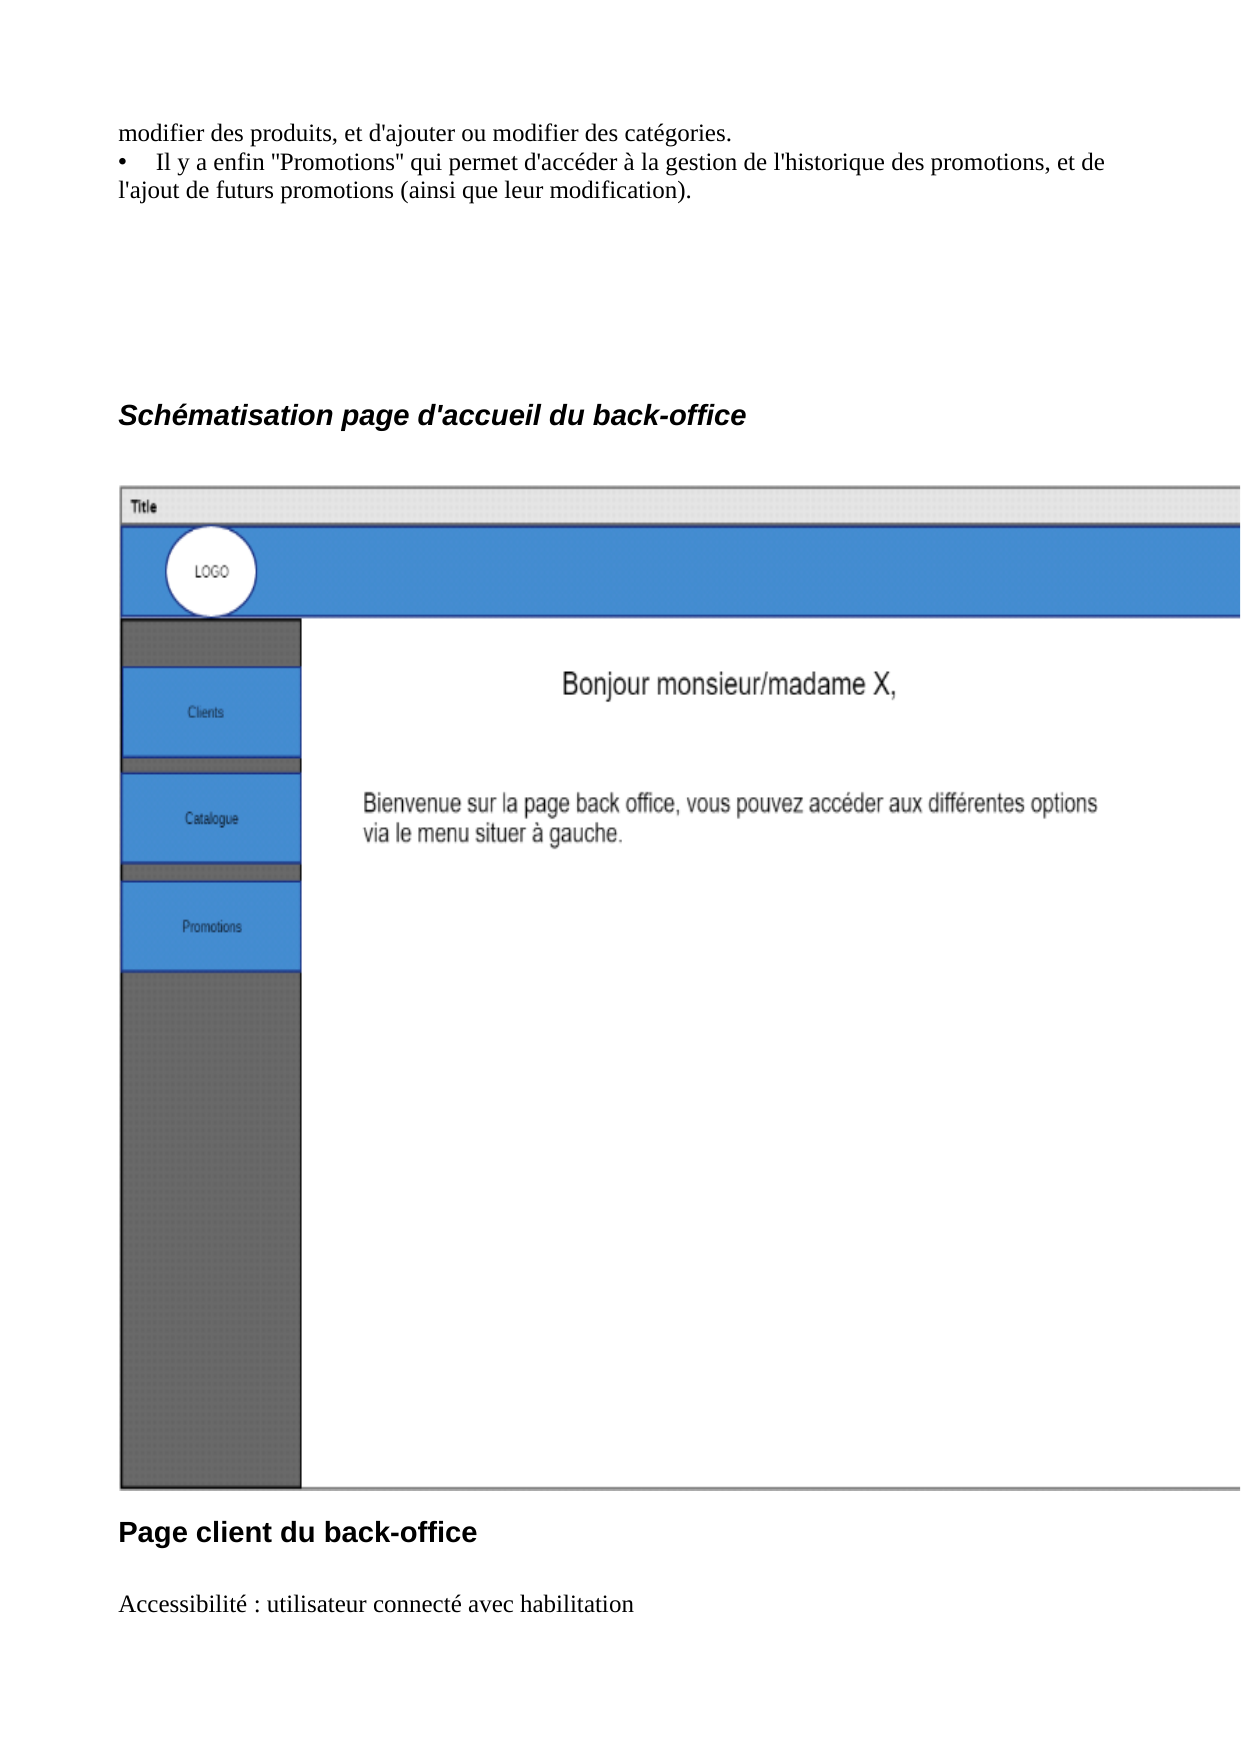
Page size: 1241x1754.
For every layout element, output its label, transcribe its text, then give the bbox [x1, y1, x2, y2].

text Schématisation page d'accueil du back-office [118, 397, 1122, 431]
text Page client du back-office [118, 1515, 1122, 1549]
list Il y a enfin ''Promotions'' qui permet d'accéder à la gestion de l'historique des promotions, et de l'ajout de futurs promotions (ainsi que leur modification). [81, 147, 1122, 204]
list modifier des produits, et d'ajouter ou modifier des catégories. [81, 118, 1122, 147]
text Accessibilité : utilisateur connecté avec habilitation [118, 1589, 1122, 1618]
